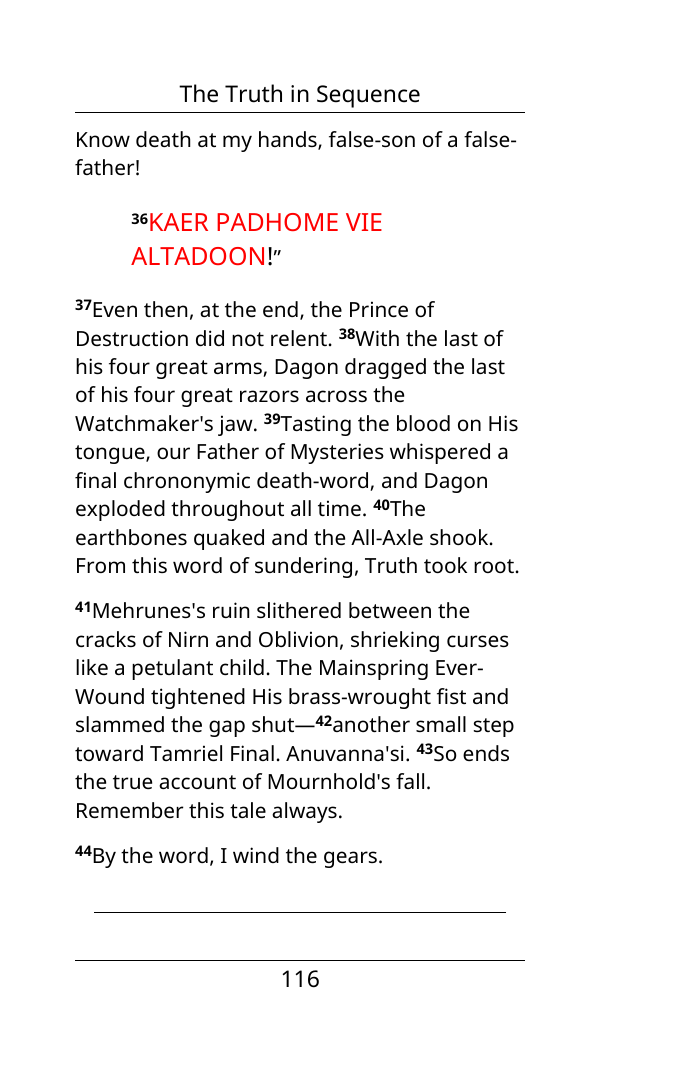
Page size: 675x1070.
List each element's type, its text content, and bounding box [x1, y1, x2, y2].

text 36KAER PADHOME VIE ALTADOON!” [131, 204, 525, 272]
text Know death at my hands, false-son of a false-father! [75, 125, 525, 182]
text 41Mehrunes's ruin slithered between the cracks of Nirn and Oblivion, shrieking curses like a petulant child. The Mainspring Ever-Wound tightened His brass-wrought fist and slammed the gap shut—42another small step toward Tamriel Final. Anuvanna'si. 43So ends the true account of Mournhold's fall. Remember this tale always. [75, 597, 525, 824]
text 37Even then, at the end, the Prince of Destruction did not relent. 38With the last of his four great arms, Dagon dragged the last of his four great razors across the Watchmaker's jaw. 39Tasting the blood on His tongue, our Father of Mysteries whispered a final chrononymic death-word, and Dagon exploded throughout all time. 40The earthbones quaked and the All-Axle shook. From this word of sundering, Truth took root. [75, 295, 525, 579]
text 44By the word, I wind the gears. [75, 841, 525, 870]
